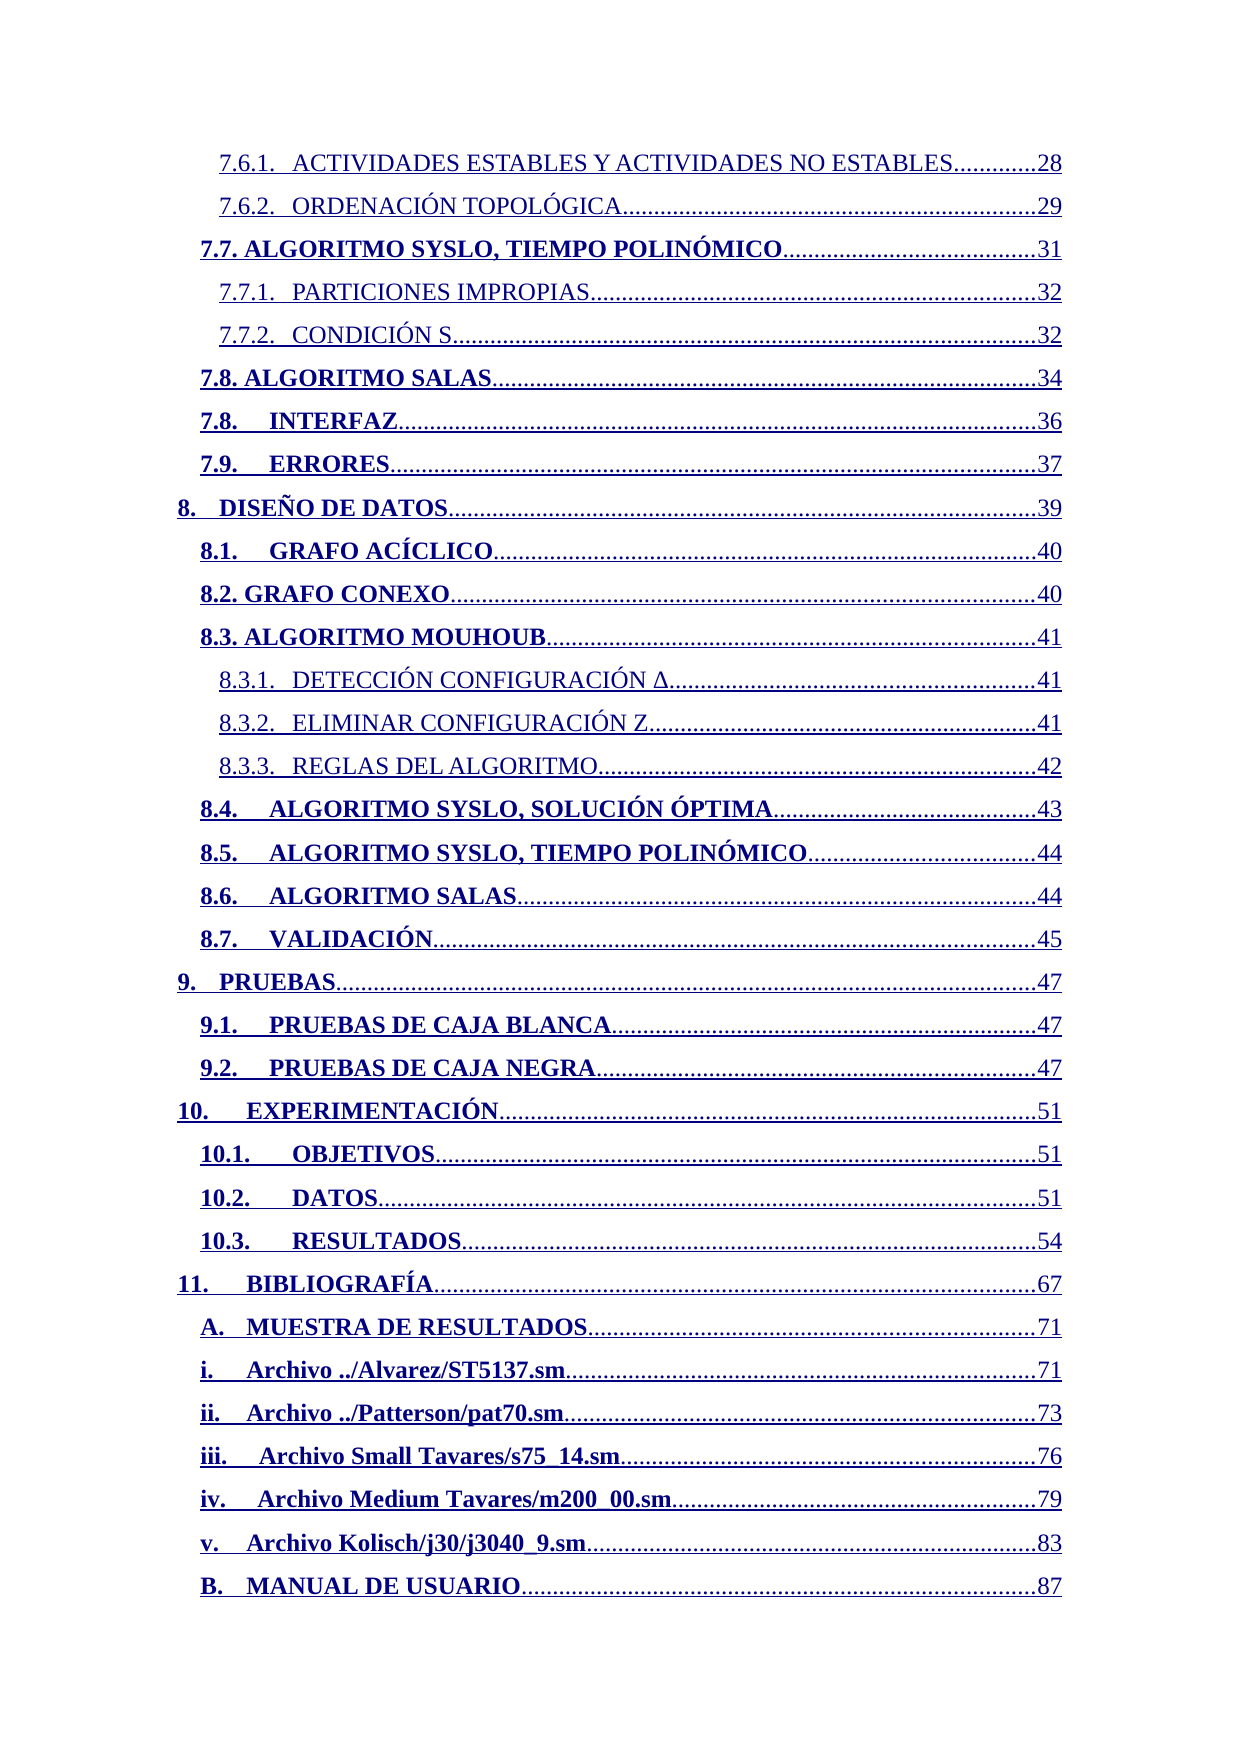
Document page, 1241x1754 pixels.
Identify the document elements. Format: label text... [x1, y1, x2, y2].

text iii. Archivo Small Tavares/s75_14.sm 76 [200, 1441, 1063, 1470]
text B. MANUAL DE USUARIO 87 [200, 1571, 1063, 1599]
text 10.3. RESULTADOS 54 [200, 1226, 1063, 1254]
text 8.3.3. REGLAS DEL ALGORITMO 42 [219, 751, 1063, 780]
text 9.1. PRUEBAS DE CAJA BLANCA 47 [200, 1010, 1063, 1039]
text 9. PRUEBAS 47 [177, 967, 1063, 996]
text 7.9. ERRORES 37 [200, 449, 1063, 478]
text 7.8. INTERFAZ 36 [200, 406, 1063, 435]
text 8.3.1. DETECCIÓN CONFIGURACIÓN Δ 41 [219, 665, 1063, 694]
text 7.6.2. ORDENACIÓN TOPOLÓGICA 29 [219, 191, 1063, 219]
text 7.7. ALGORITMO SYSLO, TIEMPO POLINÓMICO 31 [200, 234, 1063, 263]
text 9.2. PRUEBAS DE CAJA NEGRA 47 [200, 1053, 1063, 1082]
text 10.2. DATOS 51 [200, 1183, 1063, 1211]
text v. Archivo Kolisch/j30/j3040_9.sm 83 [200, 1528, 1063, 1556]
text 8.3.2. ELIMINAR CONFIGURACIÓN Z 41 [219, 708, 1063, 737]
text 8.1. GRAFO ACÍCLICO 40 [200, 536, 1063, 564]
text 8.3. ALGORITMO MOUHOUB 41 [200, 622, 1063, 651]
text 8.4. ALGORITMO SYSLO, SOLUCIÓN ÓPTIMA 43 [200, 794, 1063, 823]
text 8.2. GRAFO CONEXO 40 [200, 579, 1063, 608]
text 7.8. ALGORITMO SALAS 34 [200, 363, 1063, 392]
text i. Archivo ../Alvarez/ST5137.sm 71 [200, 1355, 1063, 1384]
text 10.1. OBJETIVOS 51 [200, 1139, 1063, 1168]
text 10. EXPERIMENTACIÓN 51 [177, 1096, 1063, 1125]
text ii. Archivo ../Patterson/pat70.sm 73 [200, 1398, 1063, 1427]
text 8.7. VALIDACIÓN 45 [200, 924, 1063, 953]
text 7.6.1. ACTIVIDADES ESTABLES Y ACTIVIDADES NO ESTABLES 28 [219, 148, 1063, 176]
text 8.6. ALGORITMO SALAS 44 [200, 881, 1063, 909]
text 11. BIBLIOGRAFÍA 67 [177, 1269, 1063, 1298]
text 8. DISEÑO DE DATOS 39 [177, 493, 1063, 521]
text 7.7.2. CONDICIÓN S 32 [219, 320, 1063, 349]
text A. MUESTRA DE RESULTADOS 71 [200, 1312, 1063, 1341]
text 7.7.1. PARTICIONES IMPROPIAS 32 [219, 277, 1063, 306]
text iv. Archivo Medium Tavares/m200_00.sm 79 [200, 1484, 1063, 1513]
text 8.5. ALGORITMO SYSLO, TIEMPO POLINÓMICO 44 [200, 838, 1063, 866]
